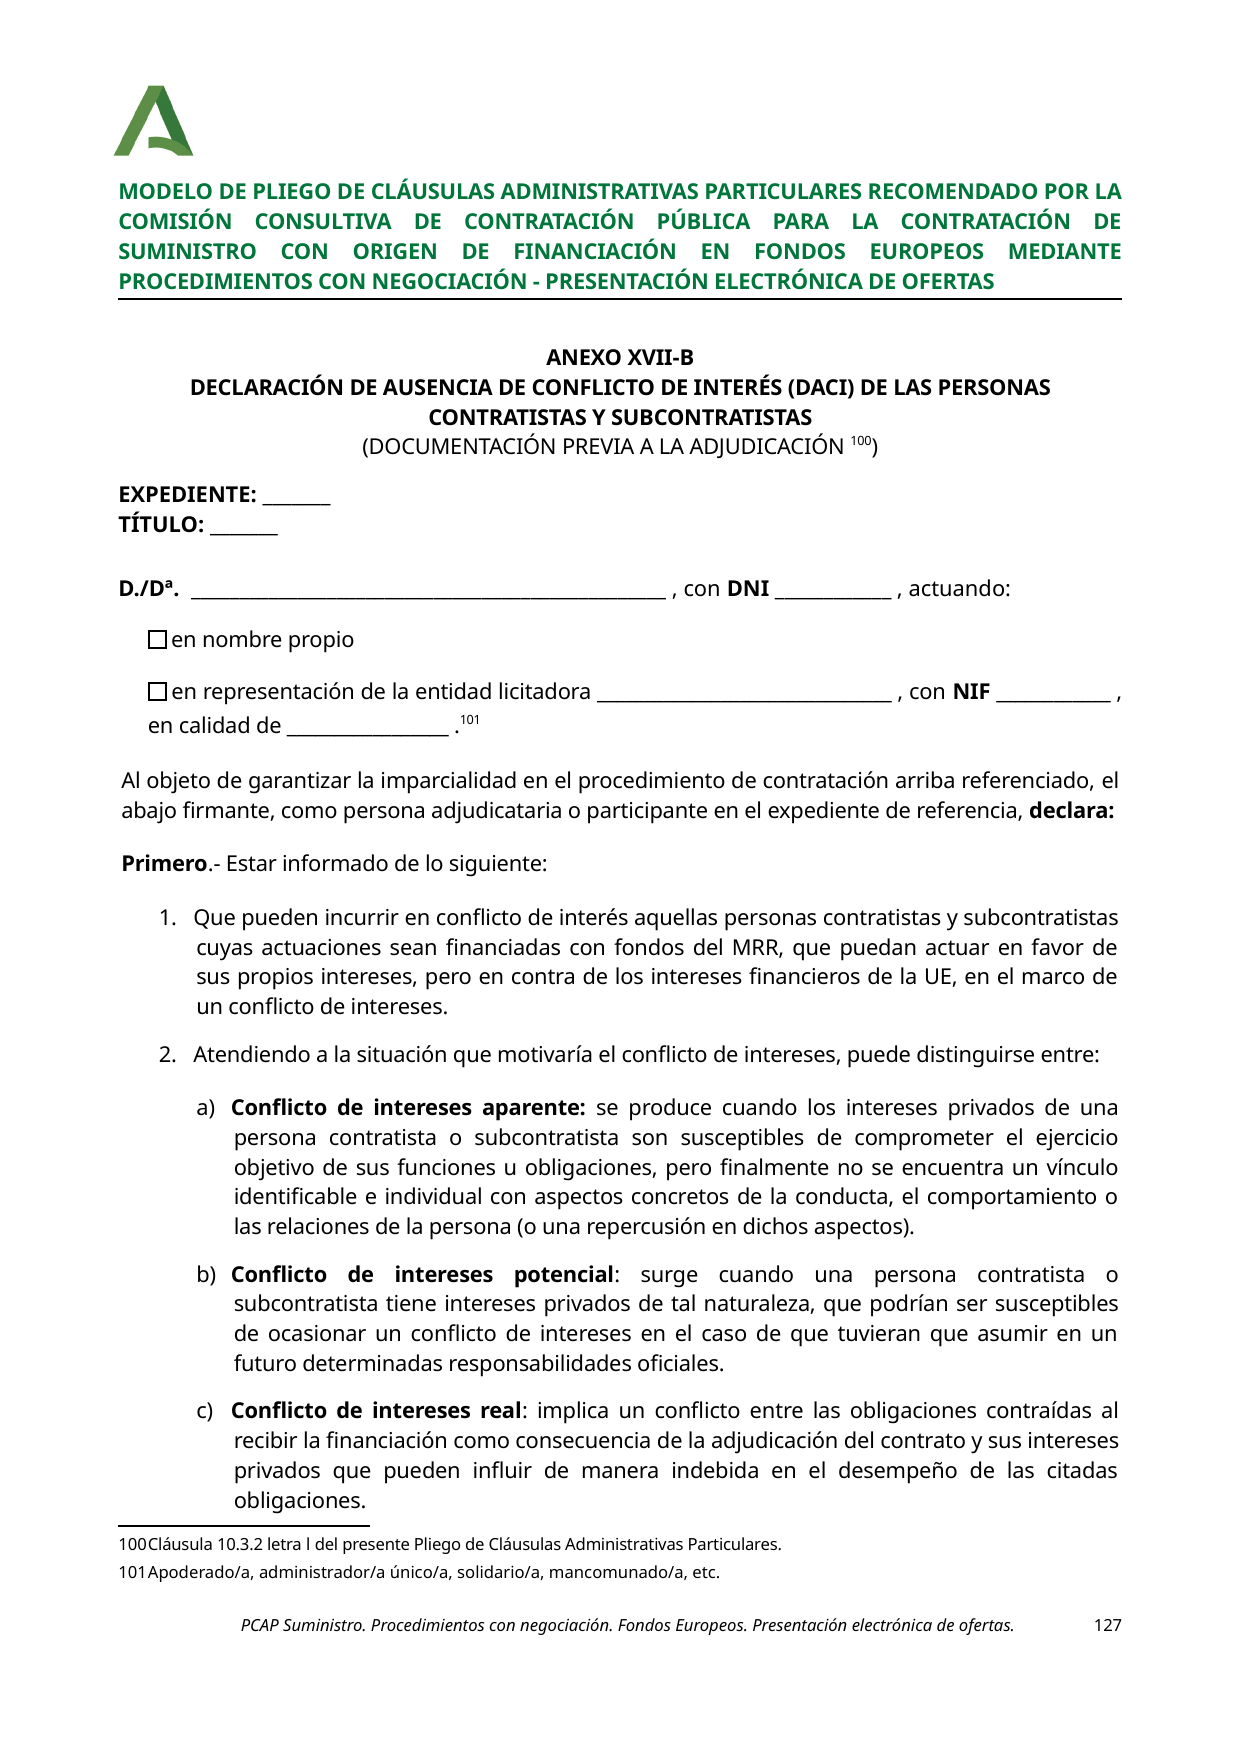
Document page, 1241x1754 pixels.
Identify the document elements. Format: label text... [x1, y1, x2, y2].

text TÍTULO: _______ [118, 509, 1122, 538]
list Conflicto de intereses aparente: se produce cuando los intereses privados de una persona contratista o subcontratista son susceptibles de comprometer el ejercicio objetivo de sus funciones u obligaciones, pero finalmente no se encuentra un vínculo identificable e individual con aspectos concretos de la conducta, el comportamiento o las relaciones de la persona (o una repercusión en dichos aspectos). [193, 1089, 1122, 1241]
text Primero.- Estar informado de lo siguiente: [118, 846, 1122, 881]
text DECLARACIÓN DE AUSENCIA DE CONFLICTO DE INTERÉS (DACI) DE LAS PERSONAS CONTRATISTAS Y SUBCONTRATISTAS [118, 372, 1122, 431]
list Conflicto de intereses potencial: surge cuando una persona contratista o subcontratista tiene intereses privados de tal naturaleza, que podrían ser susceptibles de ocasionar un conflicto de intereses en el caso de que tuvieran que asumir en un futuro determinadas responsabilidades oficiales. [193, 1256, 1122, 1378]
picture [109, 81, 198, 160]
list Conflicto de intereses real: implica un conflicto entre las obligaciones contraídas al recibir la financiación como consecuencia de la adjudicación del contrato y sus intereses privados que pueden influir de manera indebida en el desempeño de las citadas obligaciones. [193, 1393, 1122, 1518]
text EXPEDIENTE: _______ [118, 479, 1122, 509]
text (DOCUMENTACIÓN PREVIA A LA ADJUDICACIÓN ) [118, 431, 1122, 461]
text ANEXO XVII-B [118, 342, 1122, 372]
text en representación de la entidad licitadora _______________________________ , con NIF ____________ , en calidad de _________________ . [148, 676, 1122, 740]
text Apoderado/a, administrador/a único/a, solidario/a, mancomunado/a, etc. [118, 1561, 1122, 1584]
list Atendiendo a la situación que motivaría el conflicto de intereses, puede distinguirse entre: [156, 1036, 1122, 1071]
text en nombre propio [148, 624, 1122, 654]
text D./Dª. _________________________________________________ , con DNI ____________ , actuando: [118, 573, 1122, 602]
text Al objeto de garantizar la imparcialidad en el procedimiento de contratación arriba referenciado, el abajo firmante, como persona adjudicataria o participante en el expediente de referencia, declara: [118, 762, 1122, 828]
text MODELO DE PLIEGO DE CLÁUSULAS ADMINISTRATIVAS PARTICULARES RECOMENDADO POR LA COMISIÓN CONSULTIVA DE CONTRATACIÓN PÚBLICA PARA LA CONTRATACIÓN DE SUMINISTRO CON ORIGEN DE FINANCIACIÓN EN FONDOS EUROPEOS MEDIANTE PROCEDIMIENTOS CON NEGOCIACIÓN - PRESENTACIÓN ELECTRÓNICA DE OFERTAS [118, 176, 1122, 298]
list Que pueden incurrir en conflicto de interés aquellas personas contratistas y subcontratistas cuyas actuaciones sean financiadas con fondos del MRR, que puedan actuar en favor de sus propios intereses, pero en contra de los intereses financieros de la UE, en el marco de un conflicto de intereses. [156, 899, 1122, 1021]
text Cláusula 10.3.2 letra l del presente Pliego de Cláusulas Administrativas Particulares. [118, 1532, 1122, 1555]
